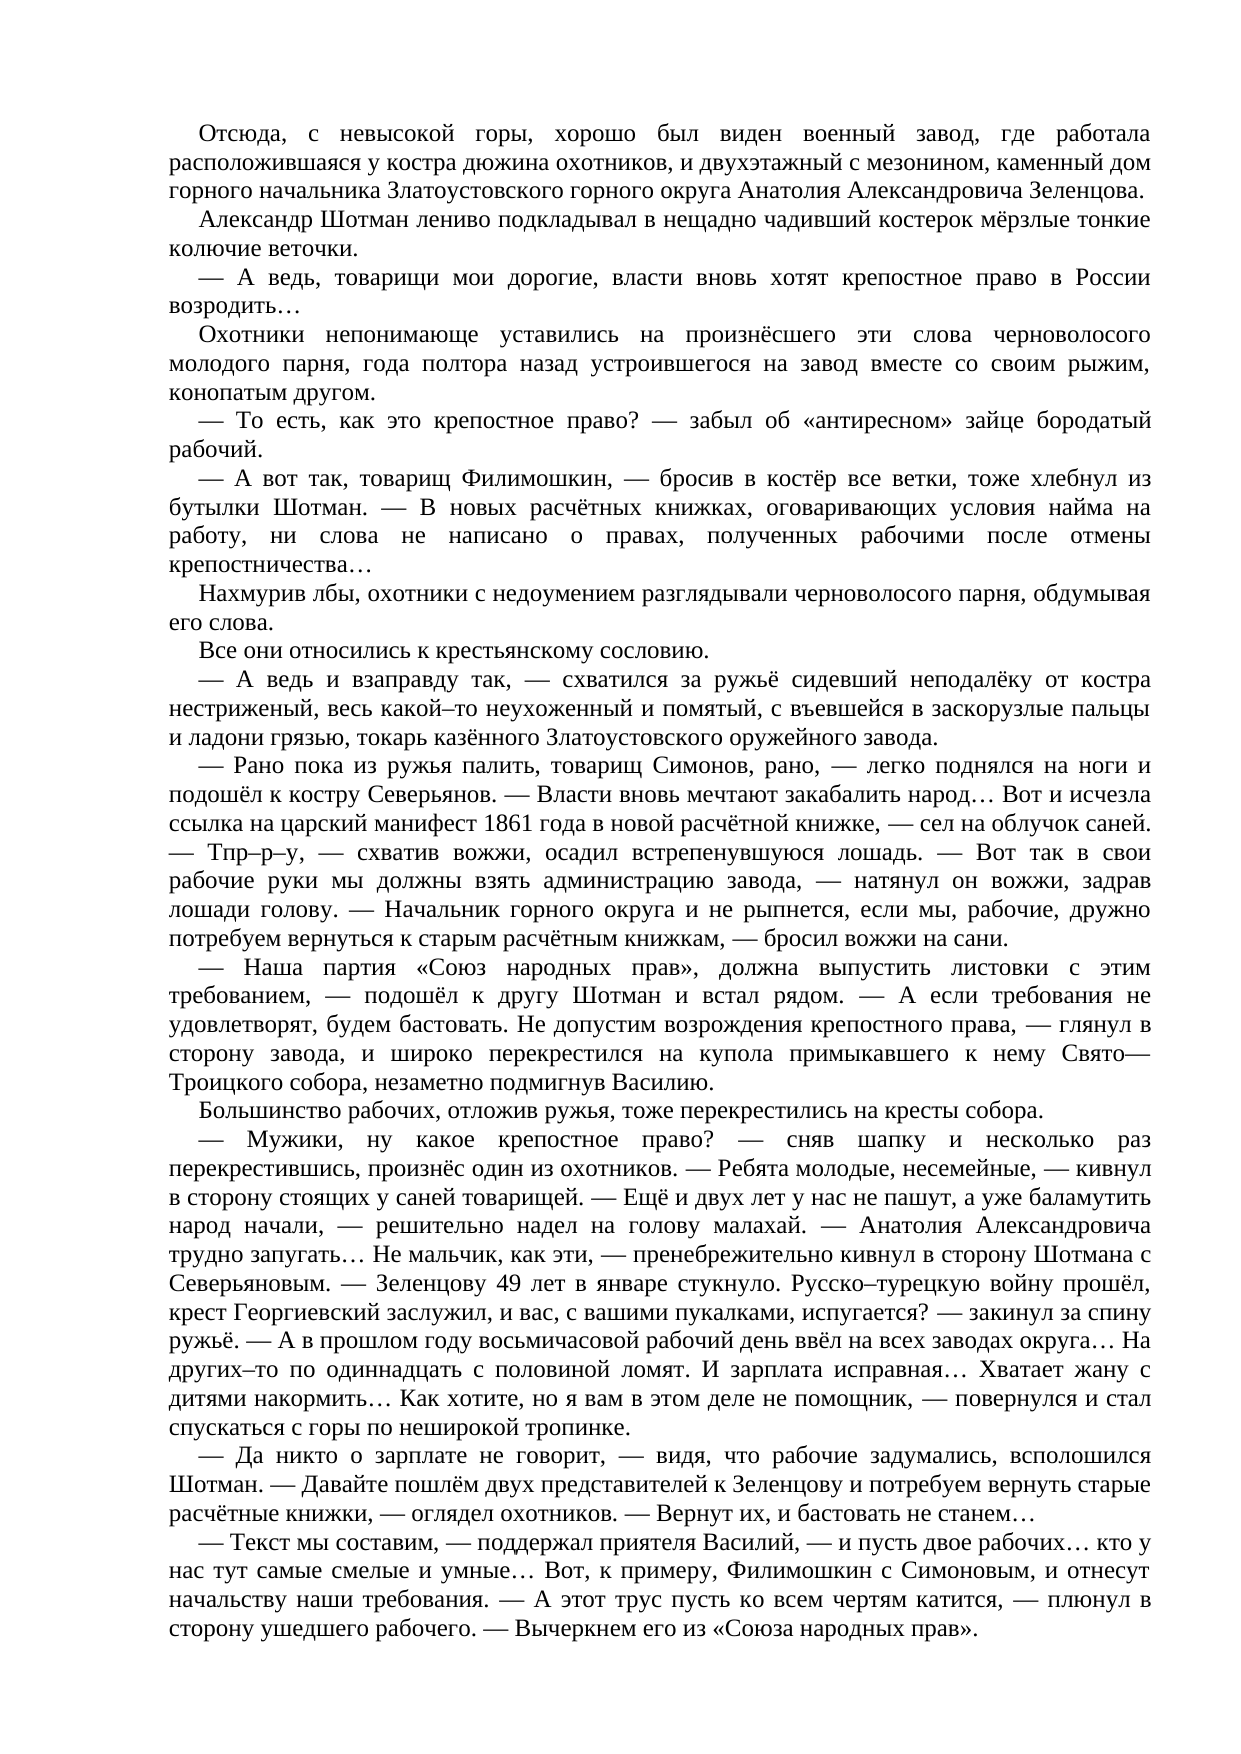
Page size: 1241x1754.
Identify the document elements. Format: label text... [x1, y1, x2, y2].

text — То есть, как это крепостное право? — забыл об «антиресном» зайце бородатый рабочий. [169, 406, 1152, 463]
text — А вот так, товарищ Филимошкин, — бросив в костёр все ветки, тоже хлебнул из бутылки Шотман. — В новых расчётных книжках, оговаривающих условия найма на работу, ни слова не написано о правах, полученных рабочими после отмены крепостничества… [169, 463, 1152, 578]
text — Мужики, ну какое крепостное право? — сняв шапку и несколько раз перекрестившись, произнёс один из охотников. — Ребята молодые, несемейные, — кивнул в сторону стоящих у саней товарищей. — Ещё и двух лет у нас не пашут, а уже баламутить народ начали, — решительно надел на голову малахай. — Анатолия Александровича трудно запугать… Не мальчик, как эти, — пренебрежительно кивнул в сторону Шотмана с Северьяновым. — Зеленцову 49 лет в январе стукнуло. Русско–турецкую войну прошёл, крест Георгиевский заслужил, и вас, с вашими пукалками, испугается? — закинул за спину ружьё. — А в прошлом году восьмичасовой рабочий день ввёл на всех заводах округа… На других–то по одиннадцать с половиной ломят. И зарплата исправная… Хватает жану с дитями накормить… Как хотите, но я вам в этом деле не помощник, — повернулся и стал спускаться с горы по неширокой тропинке. [169, 1124, 1152, 1441]
text Александр Шотман лениво подкладывал в нещадно чадивший костерок мёрзлые тонкие колючие веточки. [169, 204, 1152, 262]
text — А ведь и взаправду так, — схватился за ружьё сидевший неподалёку от костра нестриженый, весь какой–то неухоженный и помятый, с въевшейся в заскорузлые пальцы и ладони грязью, токарь казённого Златоустовского оружейного завода. [169, 664, 1152, 751]
text — Наша партия «Союз народных прав», должна выпустить листовки с этим требованием, — подошёл к другу Шотман и встал рядом. — А если требования не удовлетворят, будем бастовать. Не допустим возрождения крепостного права, — глянул в сторону завода, и широко перекрестился на купола примыкавшего к нему Свято—Троицкого собора, незаметно подмигнув Василию. [169, 952, 1152, 1096]
text — Текст мы составим, — поддержал приятеля Василий, — и пусть двое рабочих… кто у нас тут самые смелые и умные… Вот, к примеру, Филимошкин с Симоновым, и отнесут начальству наши требования. — А этот трус пусть ко всем чертям катится, — плюнул в сторону ушедшего рабочего. — Вычеркнем его из «Союза народных прав». [169, 1527, 1152, 1642]
text Все они относились к крестьянскому сословию. [169, 636, 1152, 664]
text Отсюда, с невысокой горы, хорошо был виден военный завод, где работала расположившаяся у костра дюжина охотников, и двухэтажный с мезонином, каменный дом горного начальника Златоустовского горного округа Анатолия Александровича Зеленцова. [169, 118, 1152, 204]
text — Да никто о зарплате не говорит, — видя, что рабочие задумались, всполошился Шотман. — Давайте пошлём двух представителей к Зеленцову и потребуем вернуть старые расчётные книжки, — оглядел охотников. — Вернут их, и бастовать не станем… [169, 1441, 1152, 1527]
text — Рано пока из ружья палить, товарищ Симонов, рано, — легко поднялся на ноги и подошёл к костру Северьянов. — Власти вновь мечтают закабалить народ… Вот и исчезла ссылка на царский манифест 1861 года в новой расчётной книжке, — сел на облучок саней. — Тпр–р–у, — схватив вожжи, осадил встрепенувшуюся лошадь. — Вот так в свои рабочие руки мы должны взять администрацию завода, — натянул он вожжи, задрав лошади голову. — Начальник горного округа и не рыпнется, если мы, рабочие, дружно потребуем вернуться к старым расчётным книжкам, — бросил вожжи на сани. [169, 751, 1152, 952]
text Нахмурив лбы, охотники с недоумением разглядывали черноволосого парня, обдумывая его слова. [169, 578, 1152, 636]
text Большинство рабочих, отложив ружья, тоже перекрестились на кресты собора. [169, 1096, 1152, 1124]
text Охотники непонимающе уставились на произнёсшего эти слова черноволосого молодого парня, года полтора назад устроившегося на завод вместе со своим рыжим, конопатым другом. [169, 319, 1152, 406]
text — А ведь, товарищи мои дорогие, власти вновь хотят крепостное право в России возродить… [169, 262, 1152, 319]
